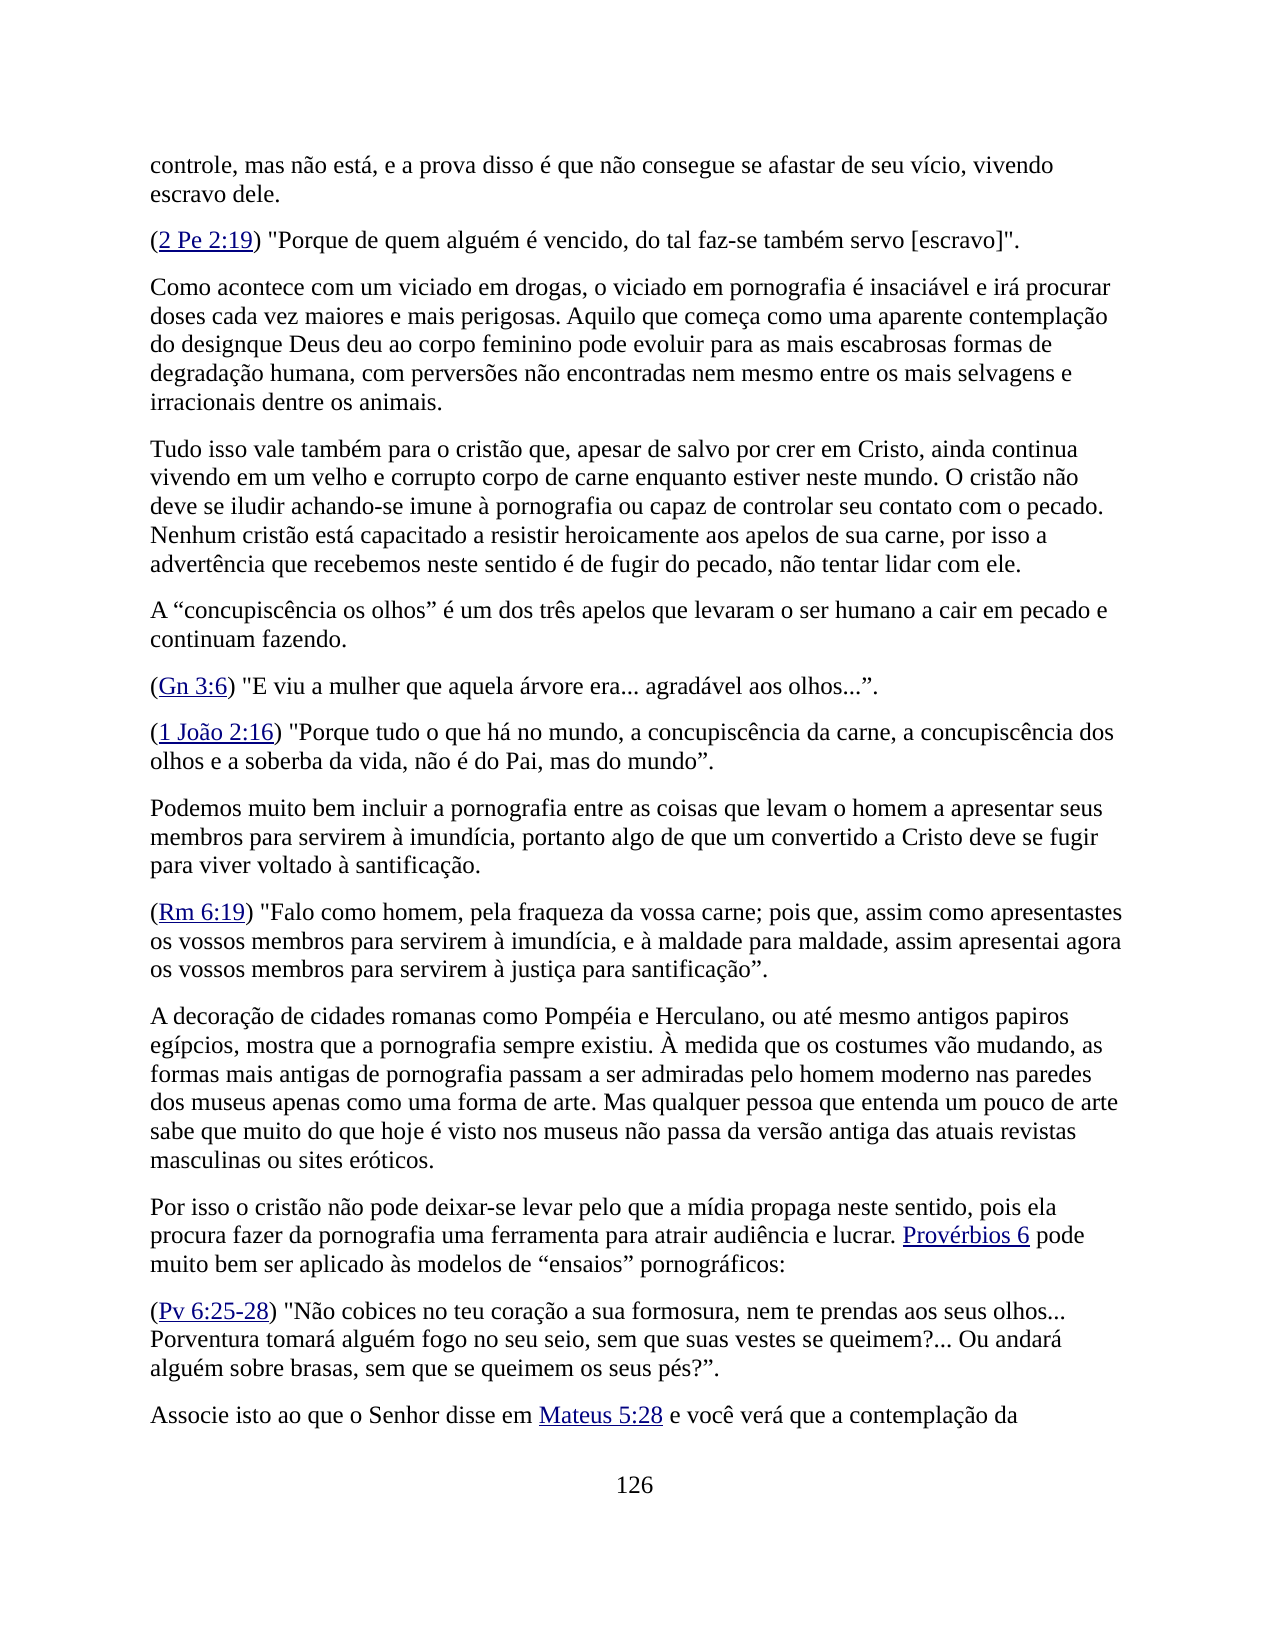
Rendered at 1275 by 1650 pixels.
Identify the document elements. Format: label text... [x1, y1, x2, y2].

text (2 Pe 2:19) "Porque de quem alguém é vencido, do tal faz-se também servo [escravo]". [150, 225, 1125, 254]
text controle, mas não está, e a prova disso é que não consegue se afastar de seu vício, vivendo escravo dele. [150, 150, 1125, 207]
text Como acontece com um viciado em drogas, o viciado em pornografia é insaciável e irá procurar doses cada vez maiores e mais perigosas. Aquilo que começa como uma aparente contemplação do designque Deus deu ao corpo feminino pode evoluir para as mais escabrosas formas de degradação humana, com perversões não encontradas nem mesmo entre os mais selvagens e irracionais dentre os animais. [150, 272, 1125, 416]
text (Gn 3:6) "E viu a mulher que aquela árvore era... agradável aos olhos...”. [150, 671, 1125, 699]
text (Rm 6:19) "Falo como homem, pela fraqueza da vossa carne; pois que, assim como apresentastes os vossos membros para servirem à imundícia, e à maldade para maldade, assim apresentai agora os vossos membros para servirem à justiça para santificação”. [150, 897, 1125, 983]
text A “concupiscência os olhos” é um dos três apelos que levaram o ser humano a cair em pecado e continuam fazendo. [150, 595, 1125, 653]
text Associe isto ao que o Senhor disse em Mateus 5:28 e você verá que a contemplação da [150, 1400, 1125, 1429]
text Por isso o cristão não pode deixar-se levar pelo que a mídia propaga neste sentido, pois ela procura fazer da pornografia uma ferramenta para atrair audiência e lucrar. Provérbios 6 pode muito bem ser aplicado às modelos de “ensaios” pornográficos: [150, 1192, 1125, 1278]
text (1 João 2:16) "Porque tudo o que há no mundo, a concupiscência da carne, a concupiscência dos olhos e a soberba da vida, não é do Pai, mas do mundo”. [150, 717, 1125, 775]
text Podemos muito bem incluir a pornografia entre as coisas que levam o homem a apresentar seus membros para servirem à imundícia, portanto algo de que um convertido a Cristo deve se fugir para viver voltado à santificação. [150, 793, 1125, 879]
text A decoração de cidades romanas como Pompéia e Herculano, ou até mesmo antigos papiros egípcios, mostra que a pornografia sempre existiu. À medida que os costumes vão mudando, as formas mais antigas de pornografia passam a ser admiradas pelo homem moderno nas paredes dos museus apenas como uma forma de arte. Mas qualquer pessoa que entenda um pouco de arte sabe que muito do que hoje é visto nos museus não passa da versão antiga das atuais revistas masculinas ou sites eróticos. [150, 1001, 1125, 1174]
text Tudo isso vale também para o cristão que, apesar de salvo por crer em Cristo, ainda continua vivendo em um velho e corrupto corpo de carne enquanto estiver neste mundo. O cristão não deve se iludir achando-se imune à pornografia ou capaz de controlar seu contato com o pecado. Nenhum cristão está capacitado a resistir heroicamente aos apelos de sua carne, por isso a advertência que recebemos neste sentido é de fugir do pecado, não tentar lidar com ele. [150, 434, 1125, 577]
text (Pv 6:25-28) "Não cobices no teu coração a sua formosura, nem te prendas aos seus olhos... Porventura tomará alguém fogo no seu seio, sem que suas vestes se queimem?... Ou andará alguém sobre brasas, sem que se queimem os seus pés?”. [150, 1296, 1125, 1382]
